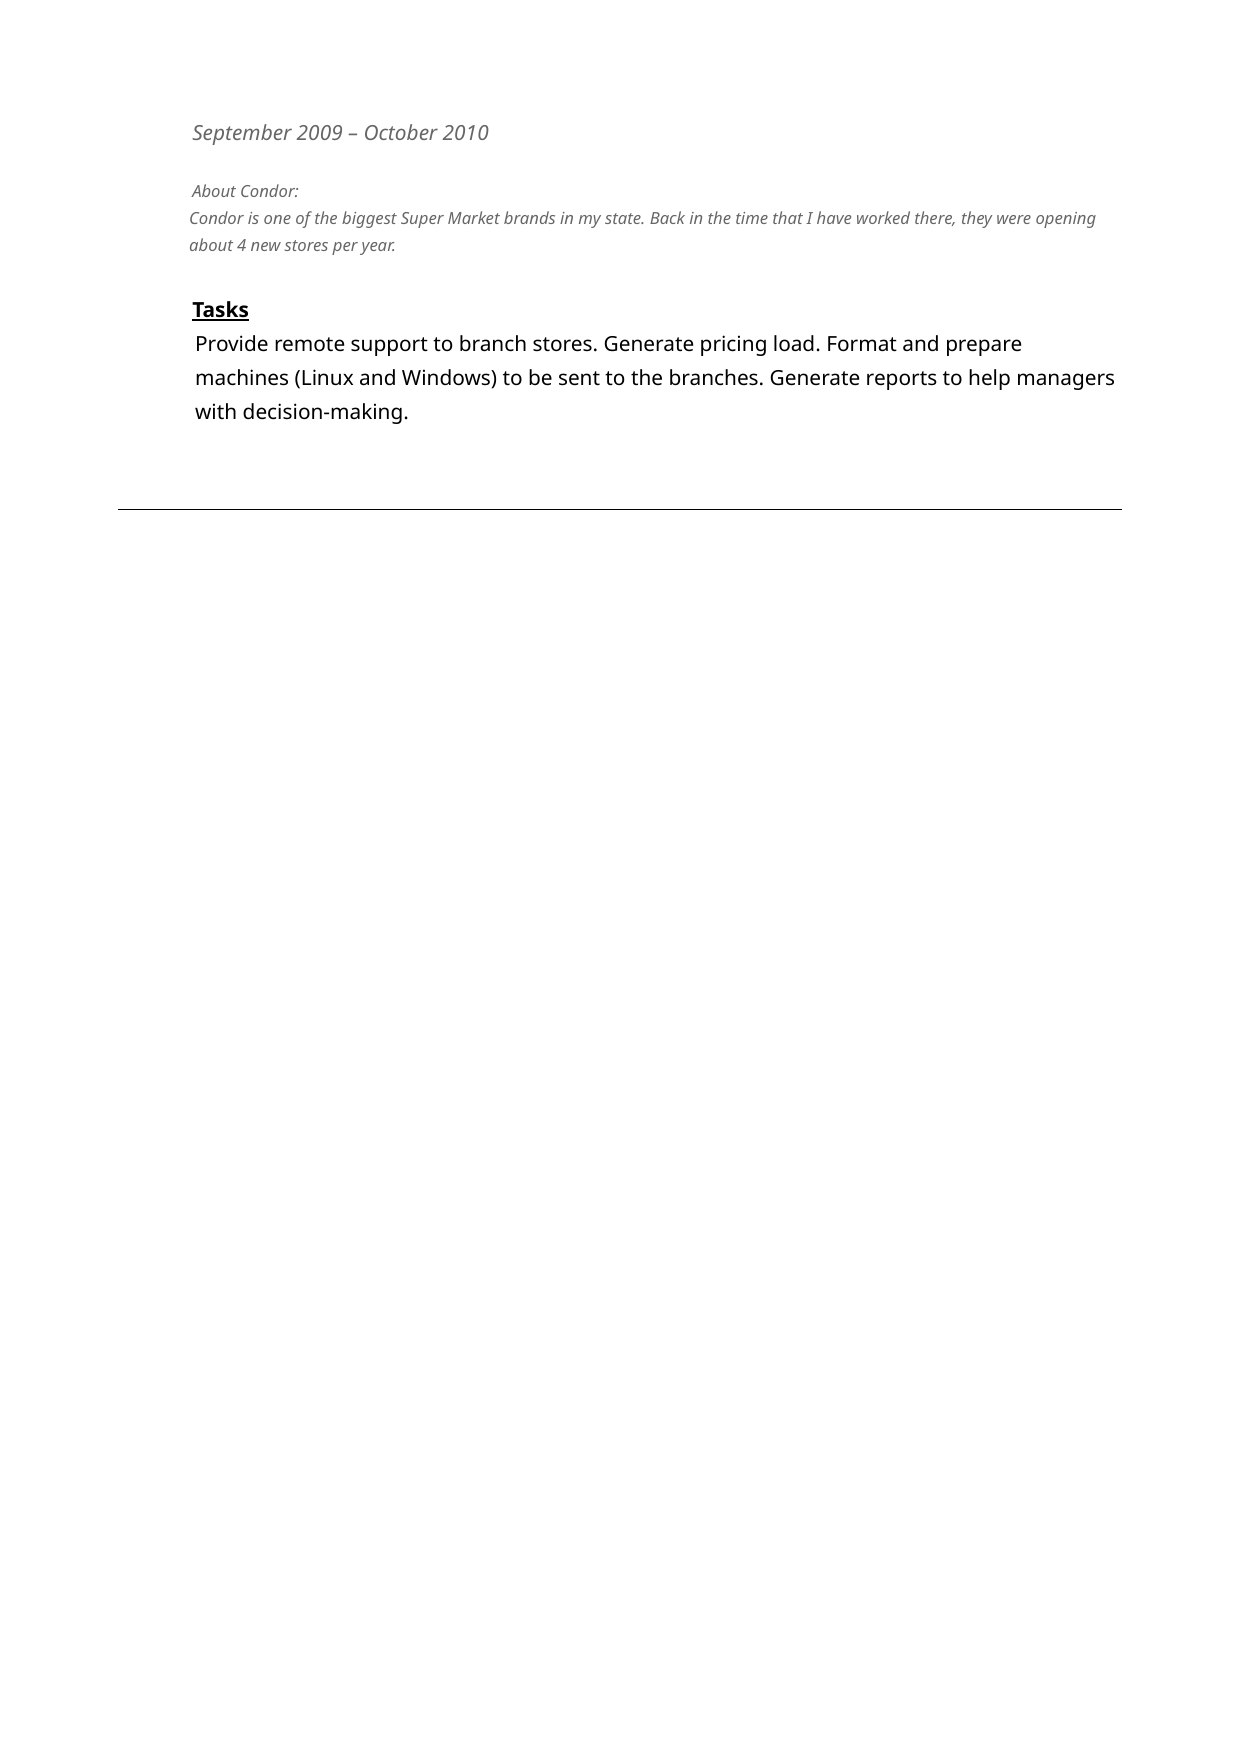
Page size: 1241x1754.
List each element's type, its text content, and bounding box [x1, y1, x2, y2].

text Condor is one of the biggest Super Market brands in my state. Back in the time that I have worked there, they were opening about 4 new stores per year. [189, 207, 1122, 256]
text Tasks [118, 295, 1122, 323]
text Provide remote support to branch stores. Generate pricing load. Format and prepare machines (Linux and Windows) to be sent to the branches. Generate reports to help managers with decision-making. [195, 329, 1122, 426]
text About Condor: [118, 179, 1122, 202]
text September 2009 – October 2010 [118, 118, 1122, 147]
